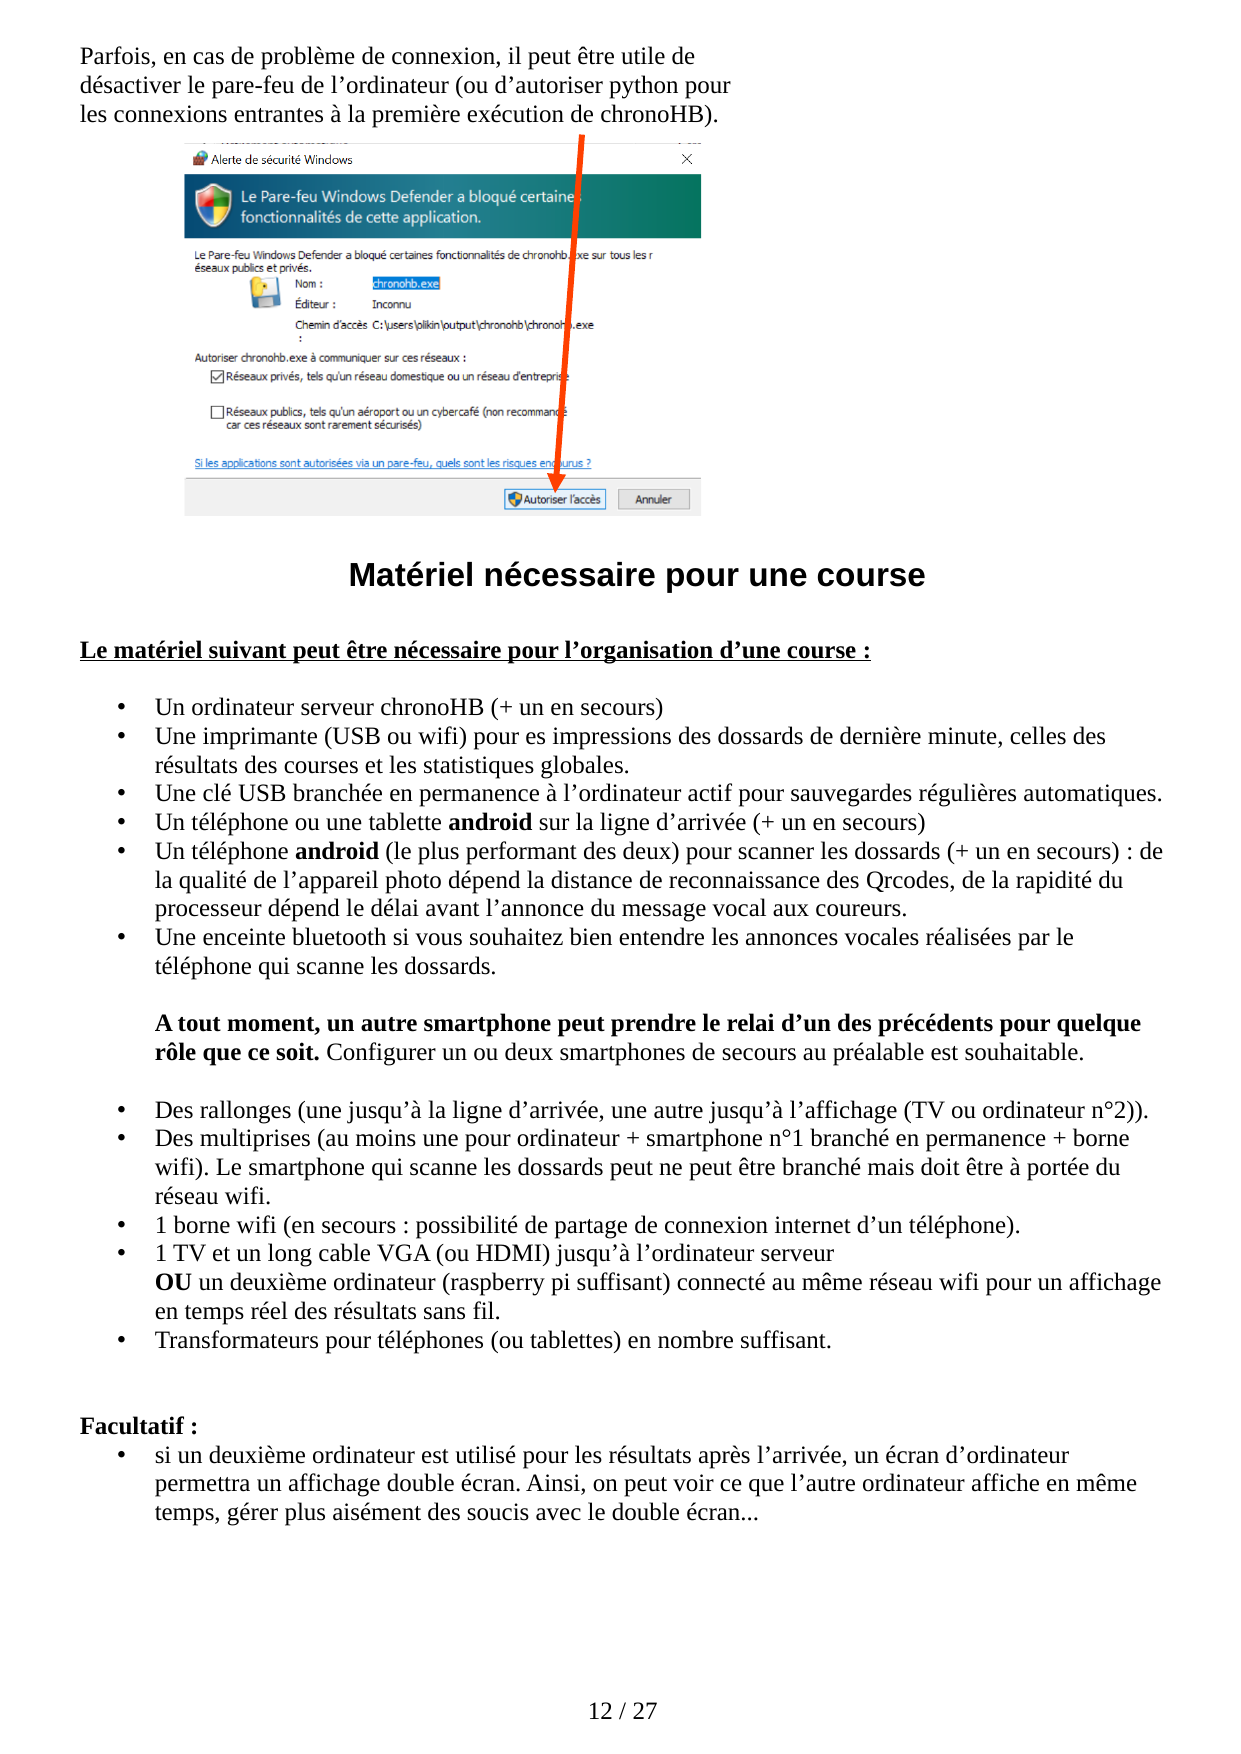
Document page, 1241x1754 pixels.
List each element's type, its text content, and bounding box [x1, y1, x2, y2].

list Des multiprises (au moins une pour ordinateur + smartphone n°1 branché en permanence + borne wifi). Le smartphone qui scanne les dossards peut ne peut être branché mais doit être à portée du réseau wifi. [117, 1123, 1165, 1210]
list Transformateurs pour téléphones (ou tablettes) en nombre suffisant. [117, 1325, 1165, 1353]
text Parfois, en cas de problème de connexion, il peut être utile de désactiver le pare-feu de l’ordinateur (ou d’autoriser python pour les connexions entrantes à la première exécution de chronoHB). [79, 41, 740, 128]
subtitle Matériel nécessaire pour une course [109, 555, 1165, 593]
text Facultatif : [79, 1411, 1165, 1440]
list Un téléphone android (le plus performant des deux) pour scanner les dossards (+ un en secours) : de la qualité de l’appareil photo dépend la distance de reconnaissance des Qrcodes, de la rapidité du processeur dépend le délai avant l’annonce du message vocal aux coureurs. [117, 836, 1165, 922]
list Une clé USB branchée en permanence à l’ordinateur actif pour sauvegardes régulières automatiques. [117, 778, 1165, 807]
list si un deuxième ordinateur est utilisé pour les résultats après l’arrivée, un écran d’ordinateur permettra un affichage double écran. Ainsi, on peut voir ce que l’autre ordinateur affiche en même temps, gérer plus aisément des soucis avec le double écran... [117, 1440, 1165, 1526]
list Un téléphone ou une tablette android sur la ligne d’arrivée (+ un en secours) [117, 807, 1165, 836]
list Des rallonges (une jusqu’à la ligne d’arrivée, une autre jusqu’à l’affichage (TV ou ordinateur n°2)). [117, 1095, 1165, 1123]
list 1 borne wifi (en secours : possibilité de partage de connexion internet d’un téléphone). [117, 1210, 1165, 1238]
list 1 TV et un long cable VGA (ou HDMI) jusqu’à l’ordinateur serveur OU un deuxième ordinateur (raspberry pi suffisant) connecté au même réseau wifi pour un affichage en temps réel des résultats sans fil. [117, 1238, 1165, 1325]
list Une enceinte bluetooth si vous souhaitez bien entendre les annonces vocales réalisées par le téléphone qui scanne les dossards. A tout moment, un autre smartphone peut prendre le relai d’un des précédents pour quelque rôle que ce soit. Configurer un ou deux smartphones de secours au préalable est souhaitable. [117, 922, 1165, 1066]
text Le matériel suivant peut être nécessaire pour l’organisation d’une course : [79, 635, 1165, 663]
list Une imprimante (USB ou wifi) pour es impressions des dossards de dernière minute, celles des résultats des courses et les statistiques globales. [117, 721, 1165, 778]
list Un ordinateur serveur chronoHB (+ un en secours) [117, 692, 1165, 721]
picture [184, 143, 702, 516]
